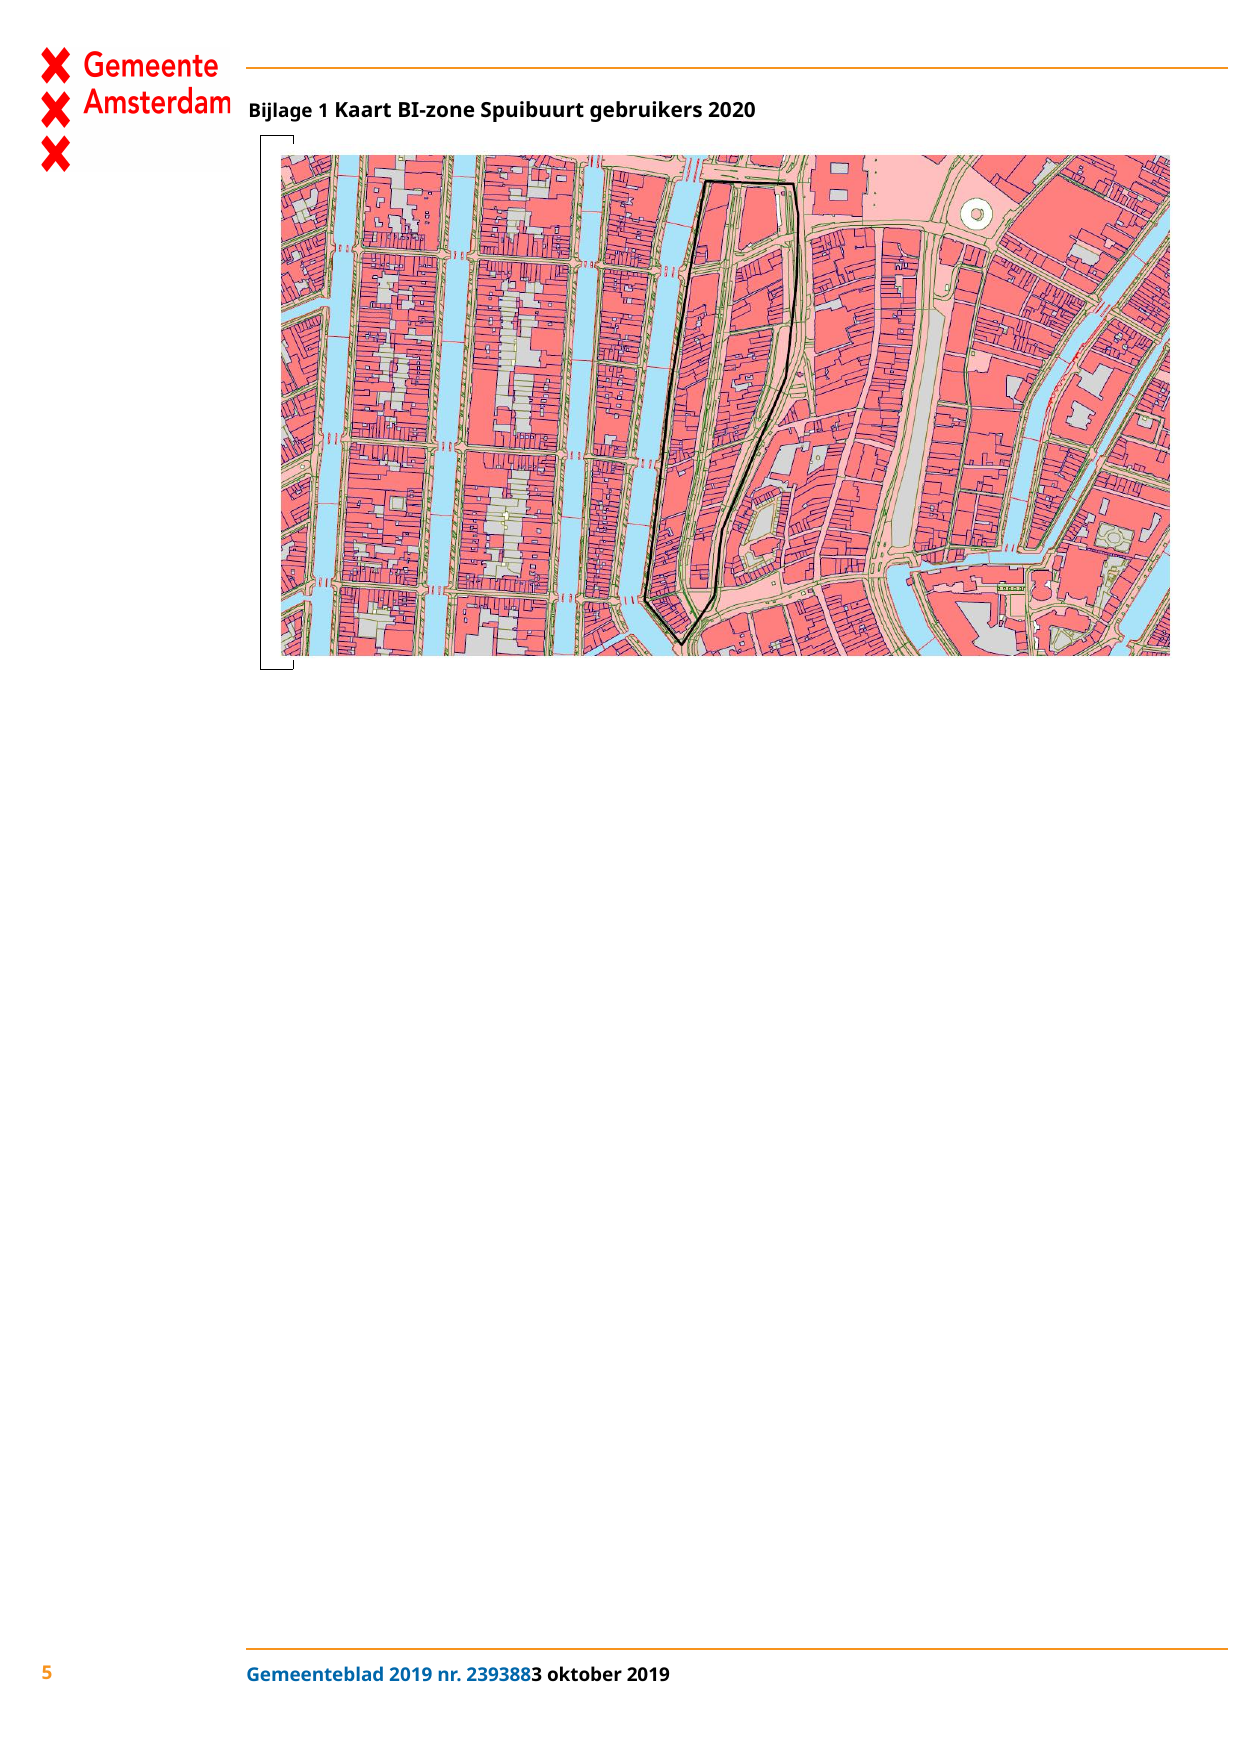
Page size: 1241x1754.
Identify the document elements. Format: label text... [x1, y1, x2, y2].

picture [268, 144, 1173, 660]
text Bijlage 1 Kaart BI-zone Spuibuurt gebruikers 2020 [248, 95, 1152, 123]
picture [41, 47, 231, 172]
